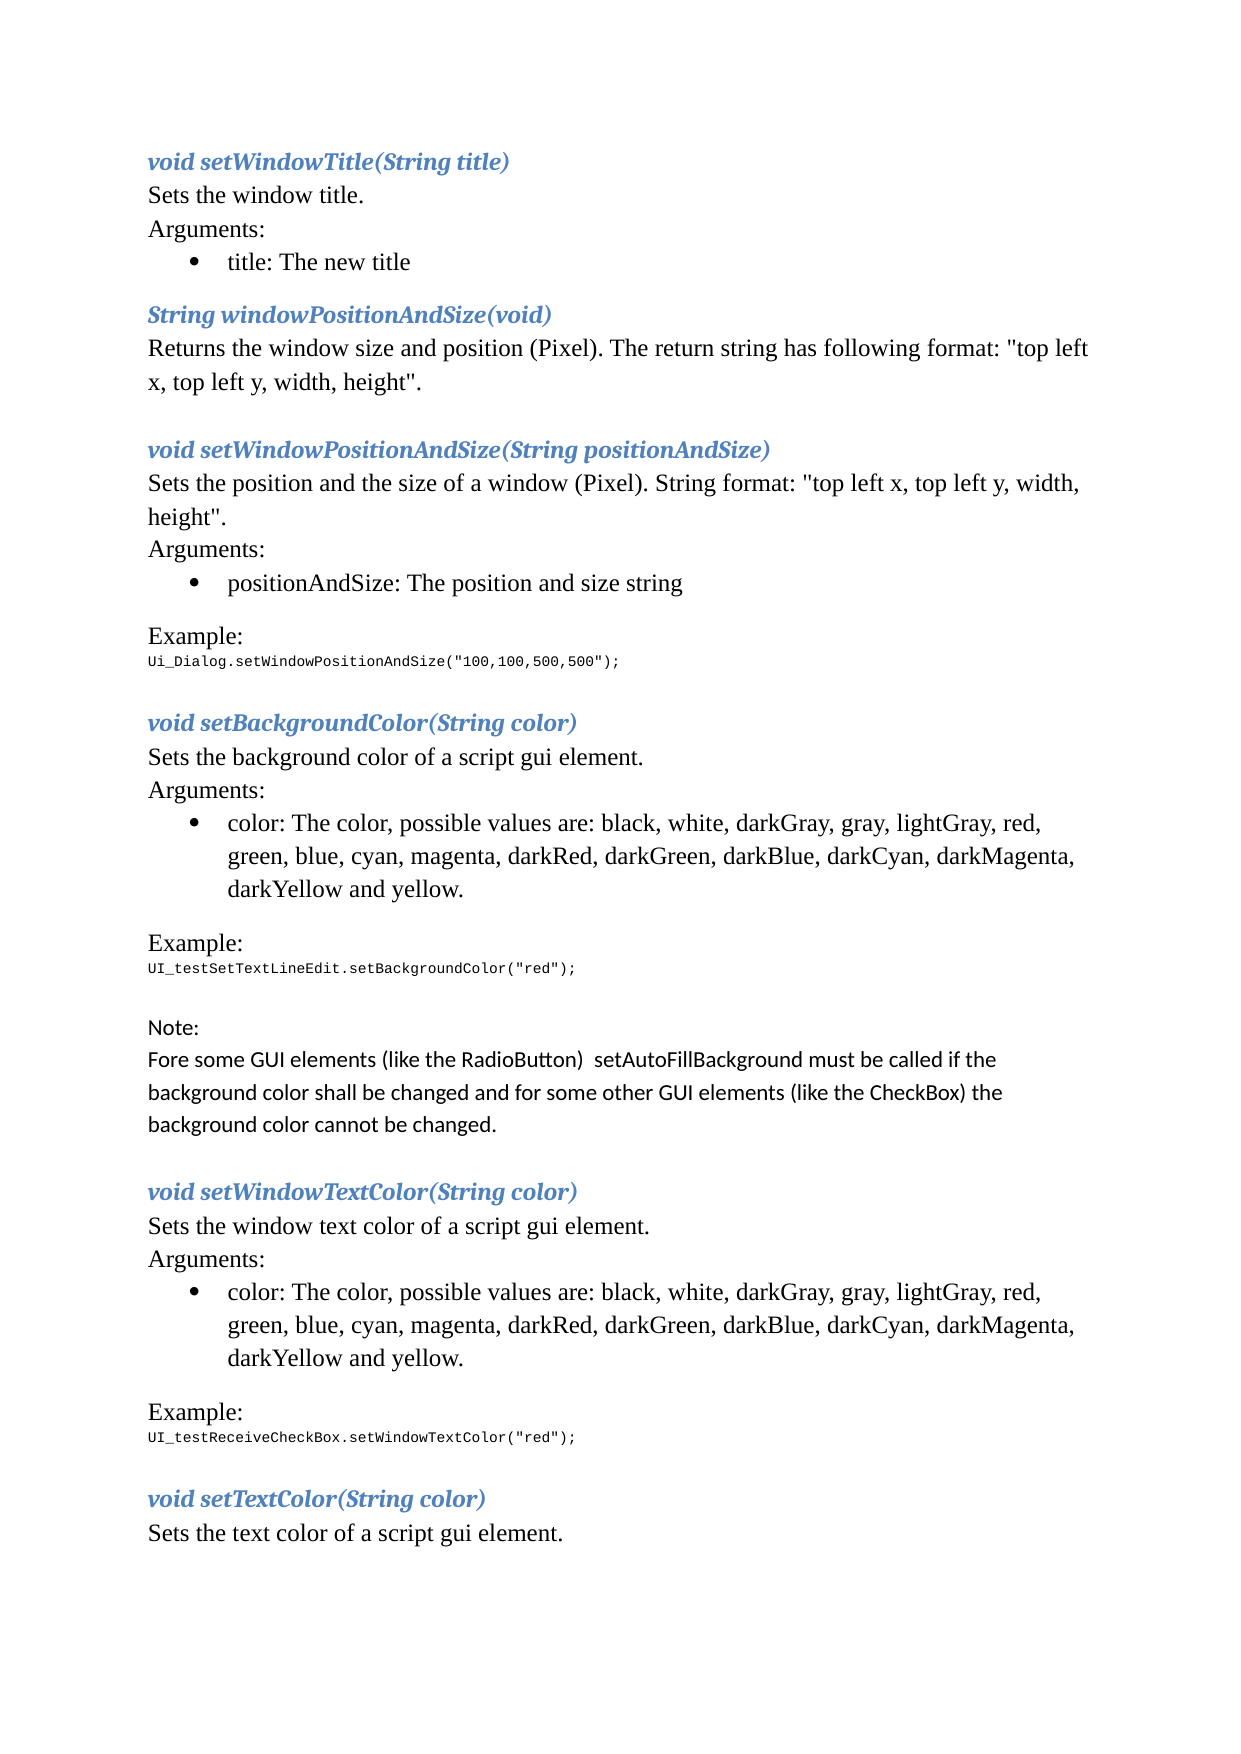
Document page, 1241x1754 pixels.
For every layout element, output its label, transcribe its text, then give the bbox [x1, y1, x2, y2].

list color: The color, possible values are: black, white, darkGray, gray, lightGray, red, green, blue, cyan, magenta, darkRed, darkGreen, darkBlue, darkCyan, darkMagenta, darkYellow and yellow. [190, 808, 1093, 903]
list color: The color, possible values are: black, white, darkGray, gray, lightGray, red, green, blue, cyan, magenta, darkRed, darkGreen, darkBlue, darkCyan, darkMagenta, darkYellow and yellow. [190, 1277, 1093, 1372]
text Arguments: [148, 214, 1093, 242]
subtitle String windowPositionAndSize(void) [148, 301, 1093, 329]
list positionAndSize: The position and size string [190, 568, 1093, 596]
text UI_testSetTextLineEdit.setBackgroundColor("red"); [148, 961, 1093, 978]
text Note: [148, 1013, 1093, 1041]
text Returns the window size and position (Pixel). The return string has following format: "top left x, top left y, width, height". [148, 333, 1093, 395]
text Sets the position and the size of a window (Pixel). String format: "top left x, top left y, width, height". [148, 468, 1093, 530]
text Arguments: [148, 1244, 1093, 1273]
subtitle void setWindowPositionAndSize(String positionAndSize) [148, 436, 1093, 464]
subtitle void setWindowTitle(String title) [148, 148, 1093, 176]
text Sets the window title. [148, 181, 1093, 209]
text Sets the window text color of a script gui element. [148, 1211, 1093, 1240]
text Sets the text color of a script gui element. [148, 1518, 1093, 1547]
text Example: [148, 621, 1093, 650]
subtitle void setTextColor(String color) [148, 1485, 1093, 1514]
text Fore some GUI elements (like the RadioButton) setAutoFillBackground must be called if the background color shall be changed and for some other GUI elements (like the CheckBox) the background color cannot be changed. [148, 1046, 1093, 1138]
list title: The new title [190, 247, 1093, 275]
text UI_testReceiveCheckBox.setWindowTextColor("red"); [148, 1430, 1093, 1447]
text Arguments: [148, 775, 1093, 804]
text Ui_Dialog.setWindowPositionAndSize("100,100,500,500"); [148, 654, 1093, 671]
subtitle void setBackgroundColor(String color) [148, 709, 1093, 738]
text Example: [148, 1397, 1093, 1426]
text Arguments: [148, 534, 1093, 563]
subtitle void setWindowTextColor(String color) [148, 1178, 1093, 1207]
text Example: [148, 928, 1093, 957]
text Sets the background color of a script gui element. [148, 742, 1093, 771]
